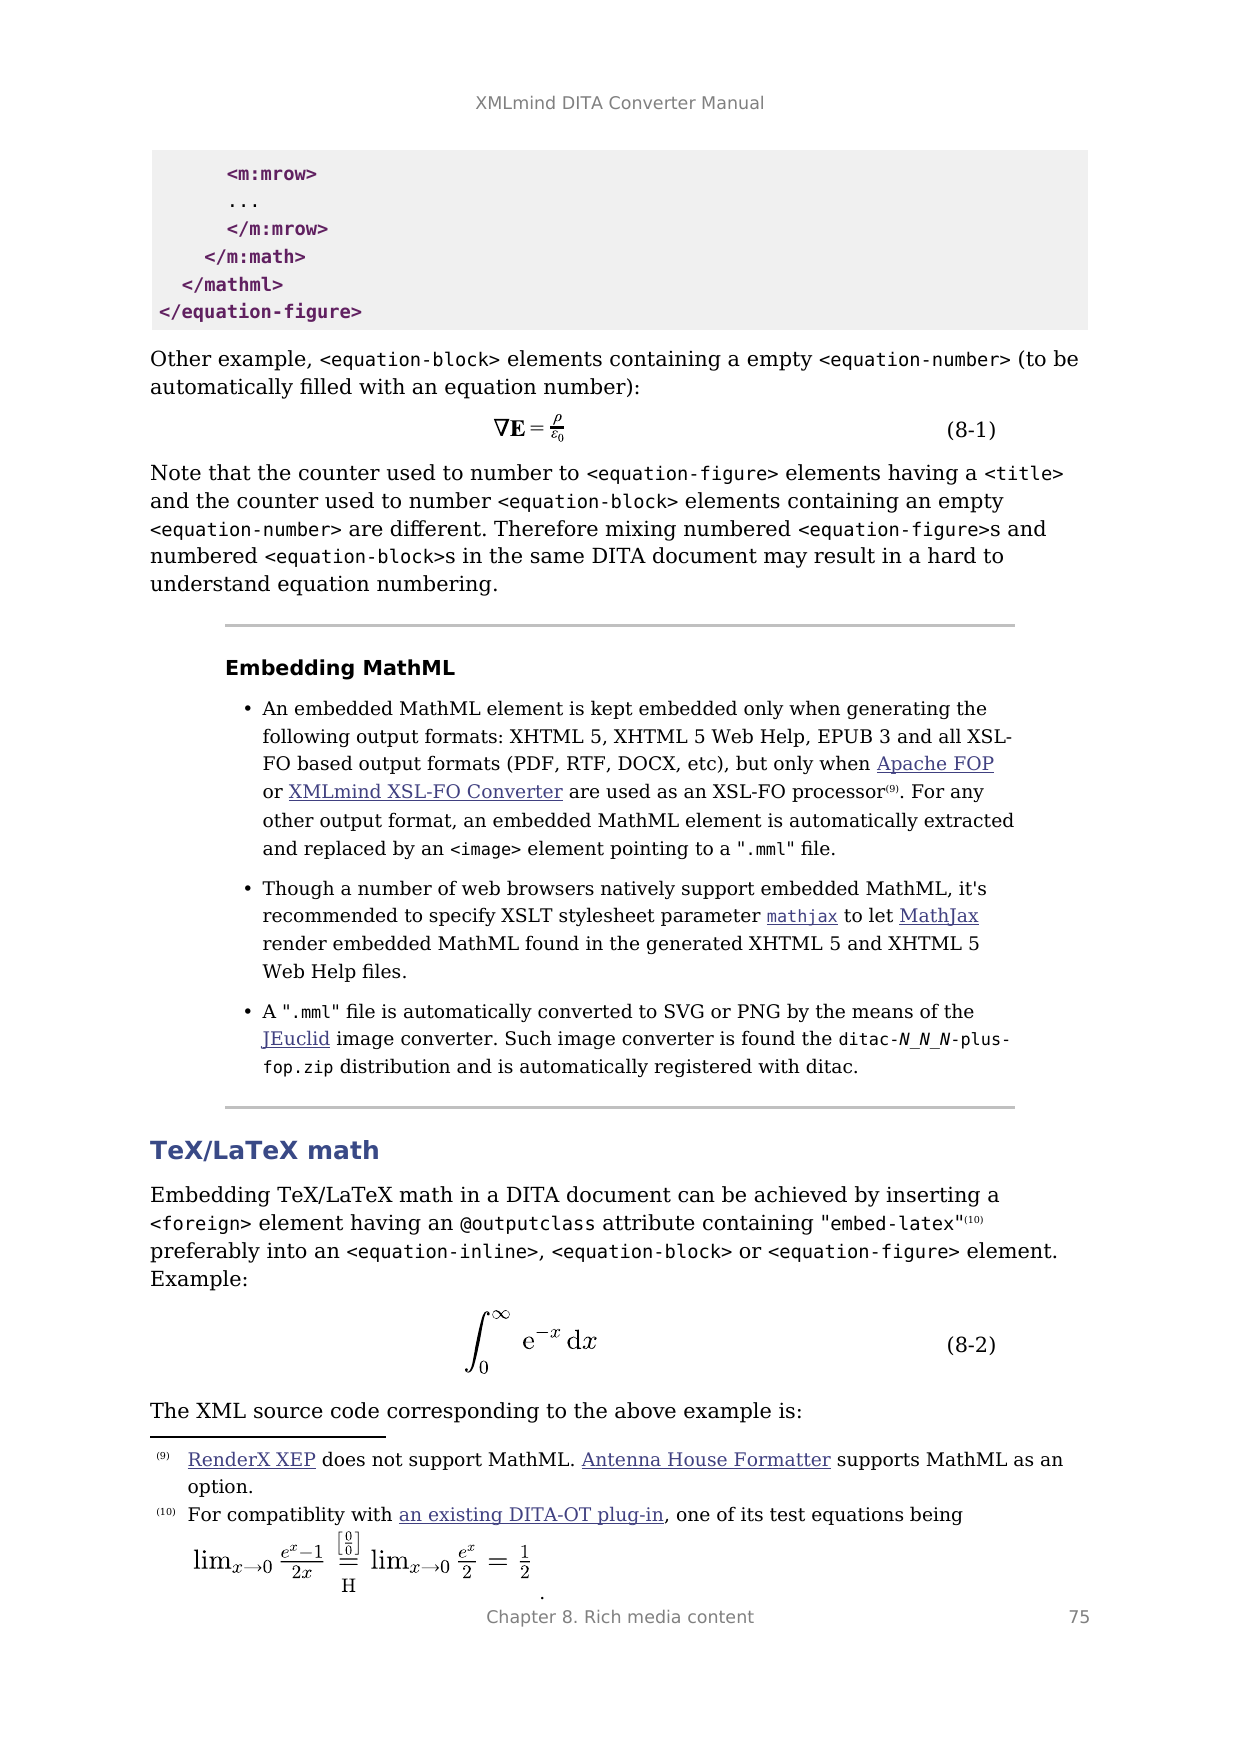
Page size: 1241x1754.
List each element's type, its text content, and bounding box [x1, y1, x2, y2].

table_header (8-2) [911, 1305, 996, 1382]
text Note that the counter used to number to <equation-figure> elements having a <title> and the counter used to number <equation-block> elements containing an empty <equation-number> are different. Therefore mixing numbered <equation-figure>s and numbered <equation-block>s in the same DITA document may result in a hard to understand equation numbering. [150, 458, 1090, 596]
table_header (8-1) [911, 413, 996, 444]
text <m:mrow> ... </m:mrow> </m:math> </mathml> </equation-figure> [152, 150, 1088, 330]
table_header [150, 413, 911, 444]
text Embedding TeX/LaTeX math in a DITA document can be achieved by inserting a <foreign> element having an @outputclass attribute containing "embed-latex"(10) preferably into an <equation-inline>, <equation-block> or <equation-figure> element. Example: [150, 1179, 1090, 1291]
table_header Embedding MathML An embedded MathML element is kept embedded only when generating the following output formats: XHTML 5, XHTML 5 Web Help, EPUB 3 and all XSL-FO based output formats (PDF, RTF, DOCX, etc), but only when Apache FOP or XMLmind XSL-FO Converter are used as an XSL-FO processor(9). For any other output format, an embedded MathML element is automatically extracted and replaced by an <image> element pointing to a ".mml" file. Though a number of web browsers natively support embedded MathML, it's recommended to specify XSLT stylesheet parameter mathjax to let MathJax render embedded MathML found in the generated XHTML 5 and XHTML 5 Web Help files. A ".mml" file is automatically converted to SVG or PNG by the means of the JEuclid image converter. Such image converter is found the ditac-N_N_N-plus-fop.zip distribution and is automatically registered with ditac. [225, 627, 1015, 1106]
text (10) For compatiblity with an existing DITA-OT plug-in, one of its test equations being . [150, 1498, 1090, 1604]
text TeX/LaTeX math [150, 1136, 1090, 1166]
table_header [150, 1305, 911, 1382]
text The XML source code corresponding to the above example is: [150, 1395, 1090, 1423]
text Other example, <equation-block> elements containing a empty <equation-number> (to be automatically filled with an equation number): [150, 344, 1090, 399]
